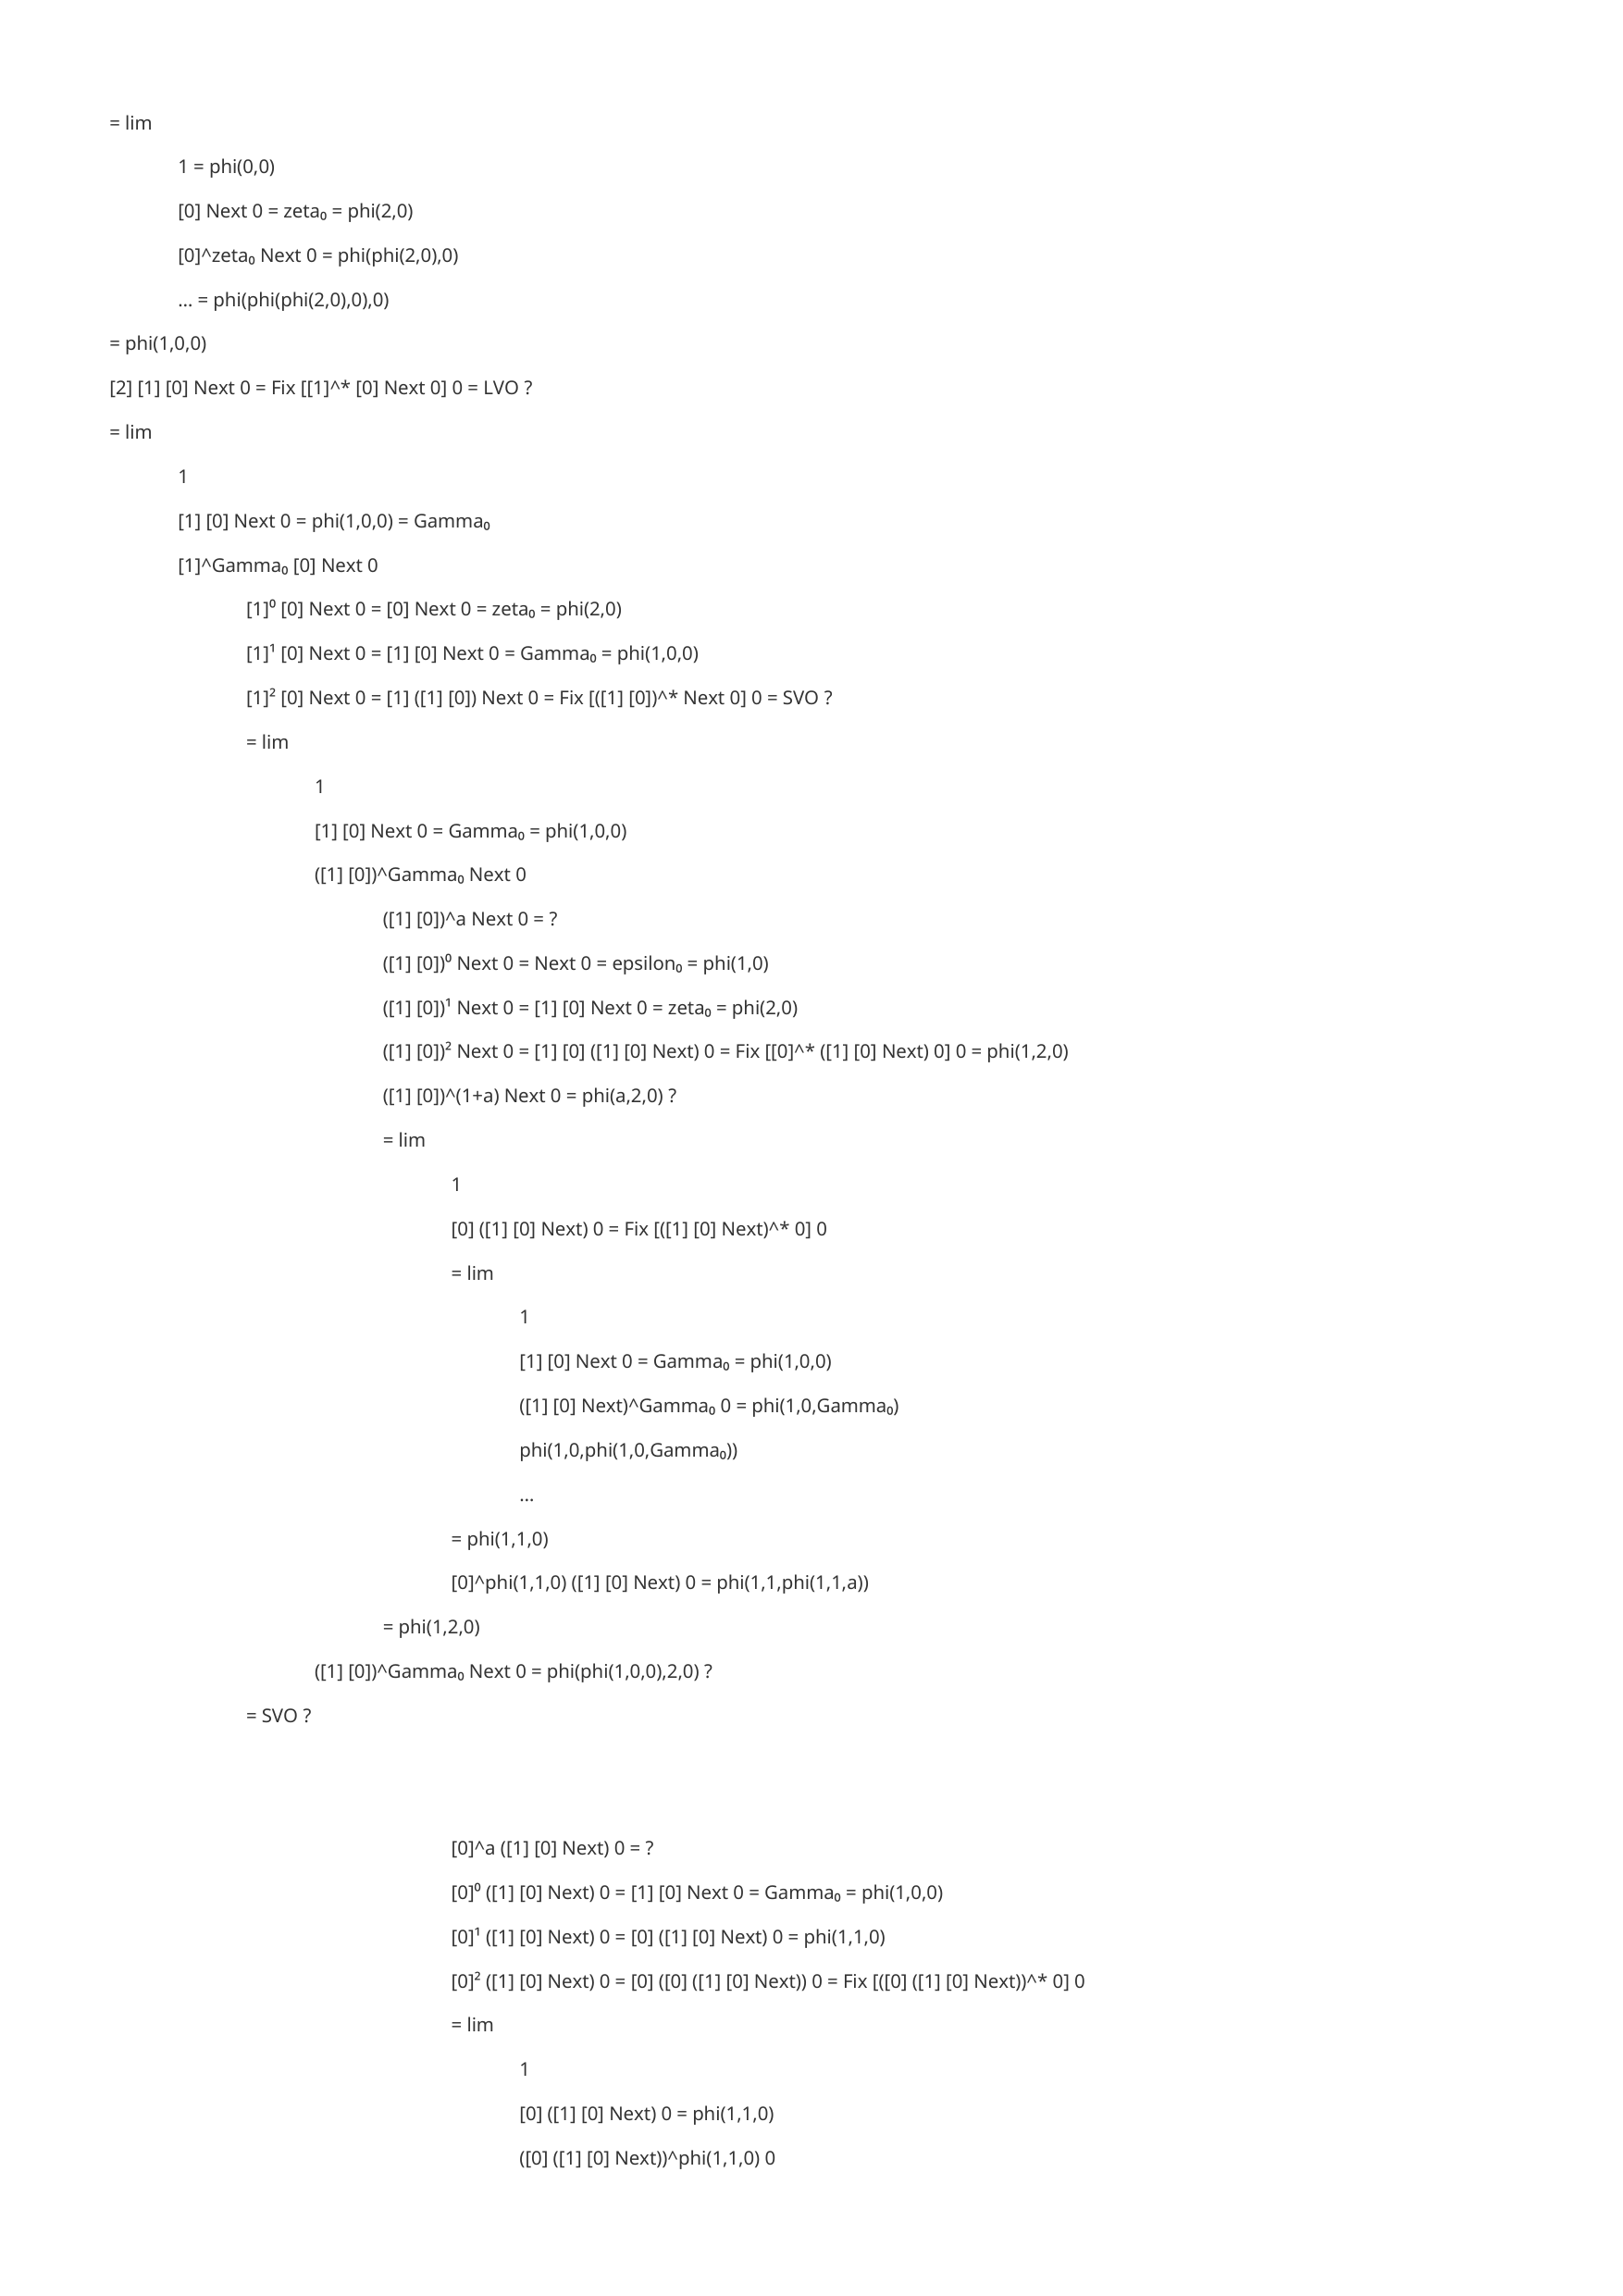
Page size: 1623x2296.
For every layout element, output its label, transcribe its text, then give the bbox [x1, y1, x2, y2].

text ([0] ([1] [0] Next))^phi(1,1,0) 0 [109, 2144, 1514, 2170]
text [0]⁰ ([1] [0] Next) 0 = [1] [0] Next 0 = Gamma₀ = phi(1,0,0) [109, 1880, 1514, 1905]
text ([1] [0])^(1+a) Next 0 = phi(a,2,0) ? [109, 1083, 1514, 1109]
text [0]² ([1] [0] Next) 0 = [0] ([0] ([1] [0] Next)) 0 = Fix [([0] ([1] [0] Next))^* 0] 0 [109, 1967, 1514, 1993]
text [0] Next 0 = zeta₀ = phi(2,0) [109, 198, 1514, 223]
text [1]⁰ [0] Next 0 = [0] Next 0 = zeta₀ = phi(2,0) [109, 596, 1514, 622]
text [1] [0] Next 0 = phi(1,0,0) = Gamma₀ [109, 507, 1514, 533]
text 1 [109, 773, 1514, 799]
text = lim [109, 2012, 1514, 2038]
text 1 = phi(0,0) [109, 154, 1514, 180]
text … = phi(phi(phi(2,0),0),0) [109, 286, 1514, 312]
text = SVO ? [109, 1702, 1514, 1728]
text = phi(1,1,0) [109, 1525, 1514, 1551]
text = phi(1,0,0) [109, 330, 1514, 356]
text [1]² [0] Next 0 = [1] ([1] [0]) Next 0 = Fix [([1] [0])^* Next 0] 0 = SVO ? [109, 685, 1514, 710]
text ([1] [0])¹ Next 0 = [1] [0] Next 0 = zeta₀ = phi(2,0) [109, 994, 1514, 1020]
text phi(1,0,phi(1,0,Gamma₀)) [109, 1436, 1514, 1462]
text [0]^a ([1] [0] Next) 0 = ? [109, 1835, 1514, 1861]
text ([1] [0])⁰ Next 0 = Next 0 = epsilon₀ = phi(1,0) [109, 950, 1514, 975]
text = lim [109, 728, 1514, 754]
text = lim [109, 1260, 1514, 1285]
text = lim [109, 1127, 1514, 1153]
text ([1] [0])^Gamma₀ Next 0 [109, 862, 1514, 887]
text [1]¹ [0] Next 0 = [1] [0] Next 0 = Gamma₀ = phi(1,0,0) [109, 640, 1514, 665]
text ([1] [0] Next)^Gamma₀ 0 = phi(1,0,Gamma₀) [109, 1393, 1514, 1418]
text [0]¹ ([1] [0] Next) 0 = [0] ([1] [0] Next) 0 = phi(1,1,0) [109, 1923, 1514, 1949]
text 1 [109, 1172, 1514, 1197]
text 1 [109, 2056, 1514, 2081]
text 1 [109, 1304, 1514, 1330]
text ([1] [0])^a Next 0 = ? [109, 906, 1514, 931]
text = lim [109, 109, 1514, 135]
text [1]^Gamma₀ [0] Next 0 [109, 552, 1514, 577]
text = lim [109, 419, 1514, 445]
text = phi(1,2,0) [109, 1614, 1514, 1639]
text [1] [0] Next 0 = Gamma₀ = phi(1,0,0) [109, 817, 1514, 843]
text [0] ([1] [0] Next) 0 = Fix [([1] [0] Next)^* 0] 0 [109, 1215, 1514, 1241]
text 1 [109, 464, 1514, 489]
text [0] ([1] [0] Next) 0 = phi(1,1,0) [109, 2101, 1514, 2126]
text ([1] [0])² Next 0 = [1] [0] ([1] [0] Next) 0 = Fix [[0]^* ([1] [0] Next) 0] 0 = phi(1,2,0) [109, 1038, 1514, 1064]
text [0]^zeta₀ Next 0 = phi(phi(2,0),0) [109, 242, 1514, 267]
text [2] [1] [0] Next 0 = Fix [[1]^* [0] Next 0] 0 = LVO ? [109, 375, 1514, 401]
text ([1] [0])^Gamma₀ Next 0 = phi(phi(1,0,0),2,0) ? [109, 1658, 1514, 1683]
text [1] [0] Next 0 = Gamma₀ = phi(1,0,0) [109, 1348, 1514, 1373]
text [0]^phi(1,1,0) ([1] [0] Next) 0 = phi(1,1,phi(1,1,a)) [109, 1570, 1514, 1595]
text … [109, 1481, 1514, 1507]
